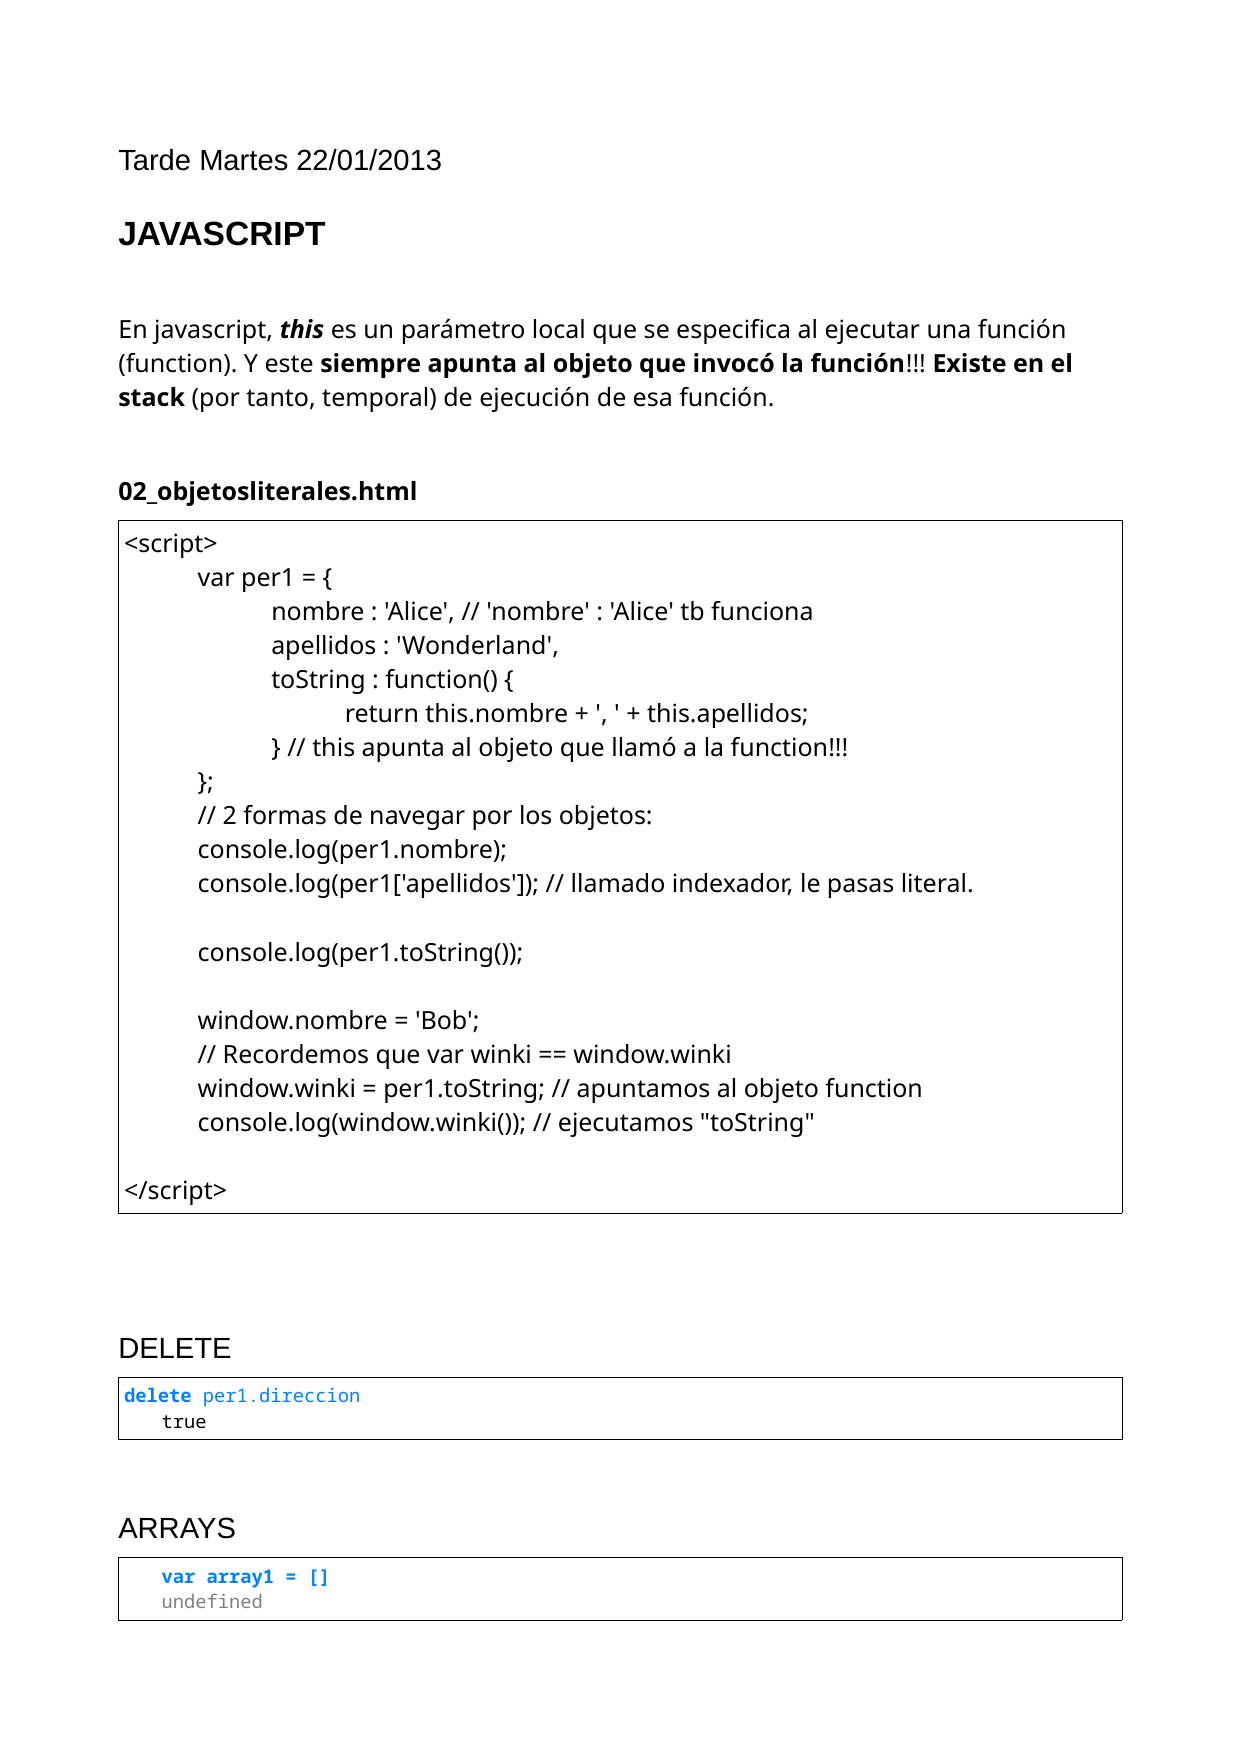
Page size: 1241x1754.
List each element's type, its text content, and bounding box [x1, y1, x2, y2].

table_header var array1 = [] undefined [119, 1558, 1122, 1620]
subtitle DELETE [118, 1331, 1122, 1364]
subtitle Tarde Martes 22/01/2013 [118, 143, 1122, 177]
table_header <script> var per1 = { nombre : 'Alice', // 'nombre' : 'Alice' tb funciona apellidos : 'Wonderland', toString : function() { return this.nombre + ', ' + this.apellidos; } // this apunta al objeto que llamó a la function!!! }; // 2 formas de navegar por los objetos: console.log(per1.nombre); console.log(per1['apellidos']); // llamado indexador, le pasas literal. console.log(per1.toString()); window.nombre = 'Bob'; // Recordemos que var winki == window.winki window.winki = per1.toString; // apuntamos al objeto function console.log(window.winki()); // ejecutamos "toString" </script> [119, 521, 1122, 1212]
text En javascript, this es un parámetro local que se especifica al ejecutar una función (function). Y este siempre apunta al objeto que invocó la función!!! Existe en el stack (por tanto, temporal) de ejecución de esa función. [118, 312, 1122, 414]
subtitle ARRAYS [118, 1511, 1122, 1544]
text 02_objetosliterales.html [118, 473, 1122, 507]
table_header delete per1.direccion true [119, 1378, 1122, 1439]
subtitle JAVASCRIPT [118, 214, 1122, 253]
